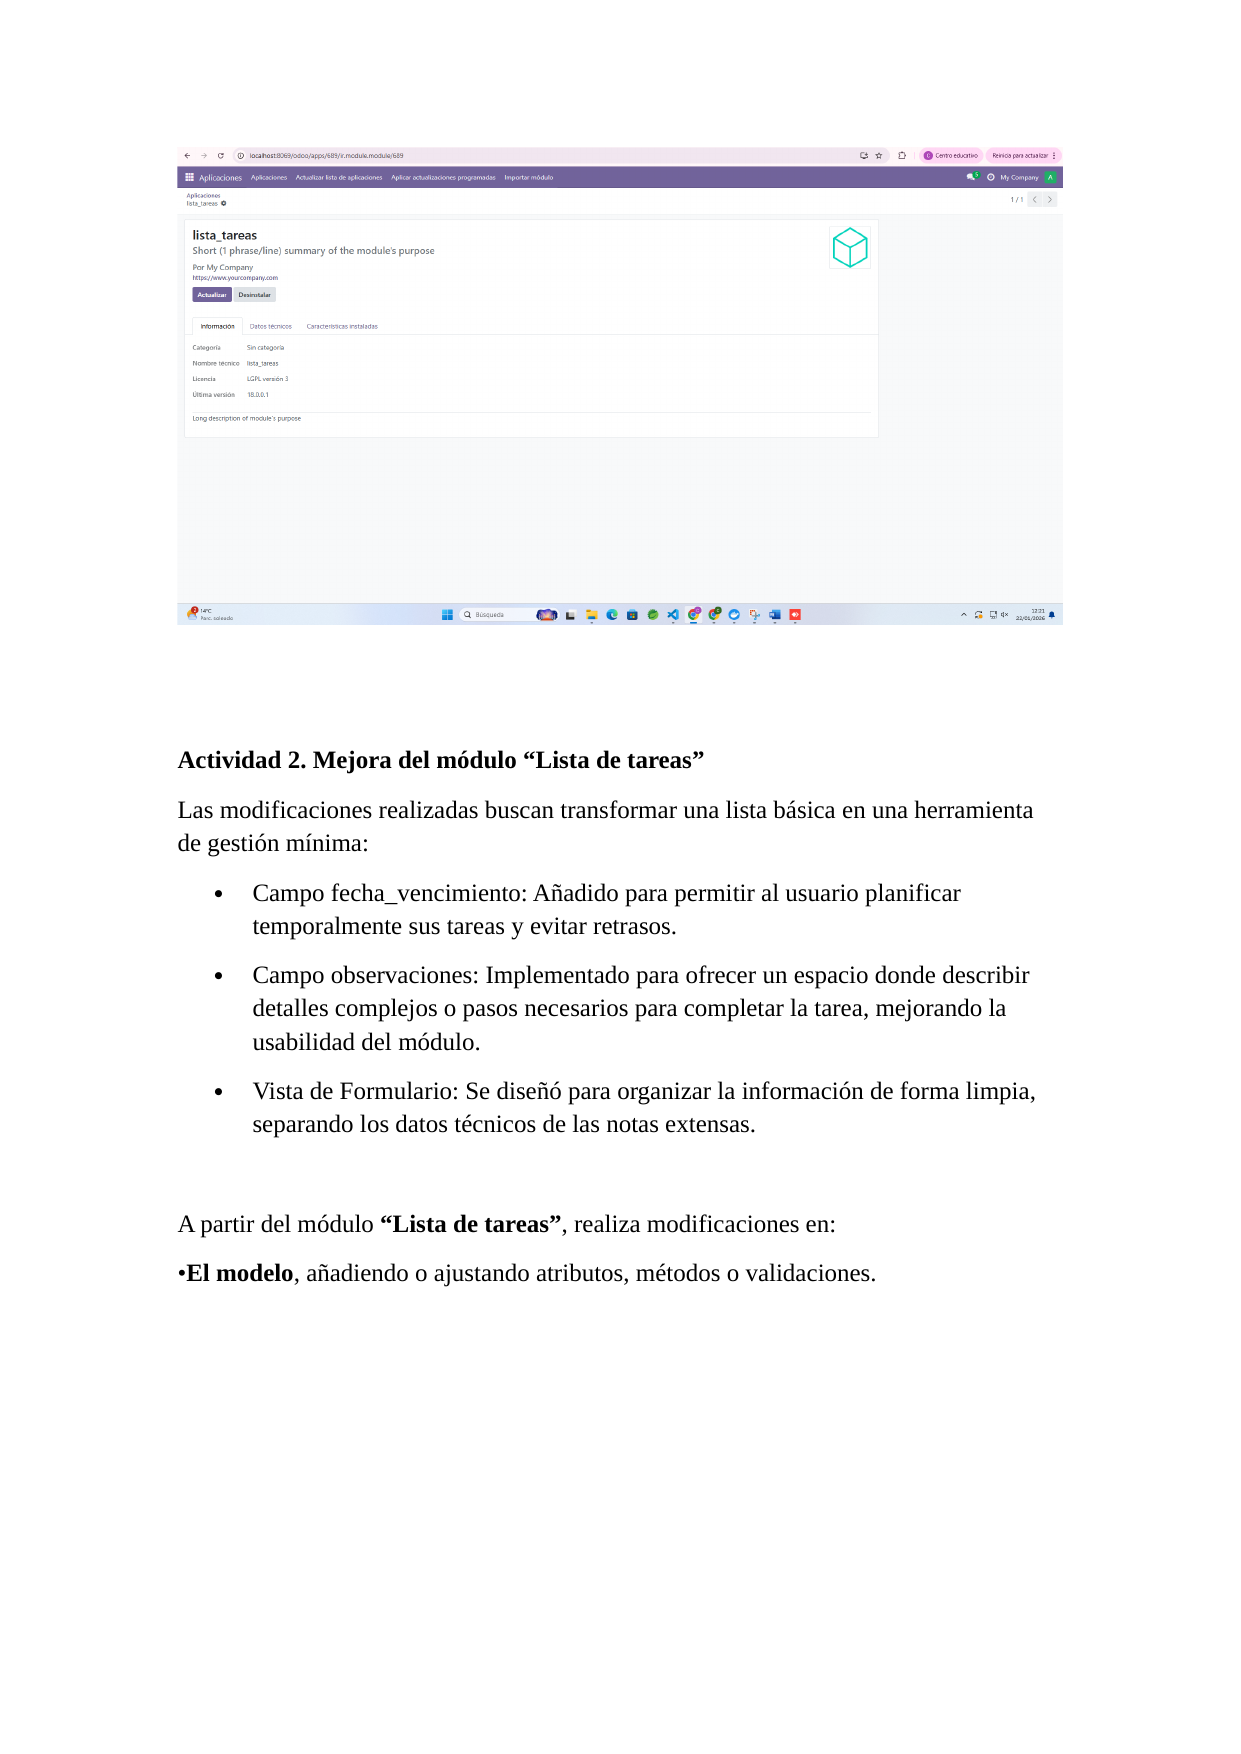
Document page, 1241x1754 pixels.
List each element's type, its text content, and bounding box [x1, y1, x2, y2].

text Las modificaciones realizadas buscan transformar una lista básica en una herramienta de gestión mínima: [177, 795, 1063, 857]
list Campo observaciones: Implementado para ofrecer un espacio donde describir detalles complejos o pasos necesarios para completar la tarea, mejorando la usabilidad del módulo. [215, 961, 1063, 1055]
text •El modelo, añadiendo o ajustando atributos, métodos o validaciones. [177, 1258, 1063, 1287]
list Vista de Formulario: Se diseñó para organizar la información de forma limpia, separando los datos técnicos de las notas extensas. [215, 1076, 1063, 1138]
text A partir del módulo “Lista de tareas”, realiza modificaciones en: [177, 1209, 1063, 1237]
text Actividad 2. Mejora del módulo “Lista de tareas” [177, 745, 1063, 774]
list Campo fecha_vencimiento: Añadido para permitir al usuario planificar temporalmente sus tareas y evitar retrasos. [215, 878, 1063, 939]
